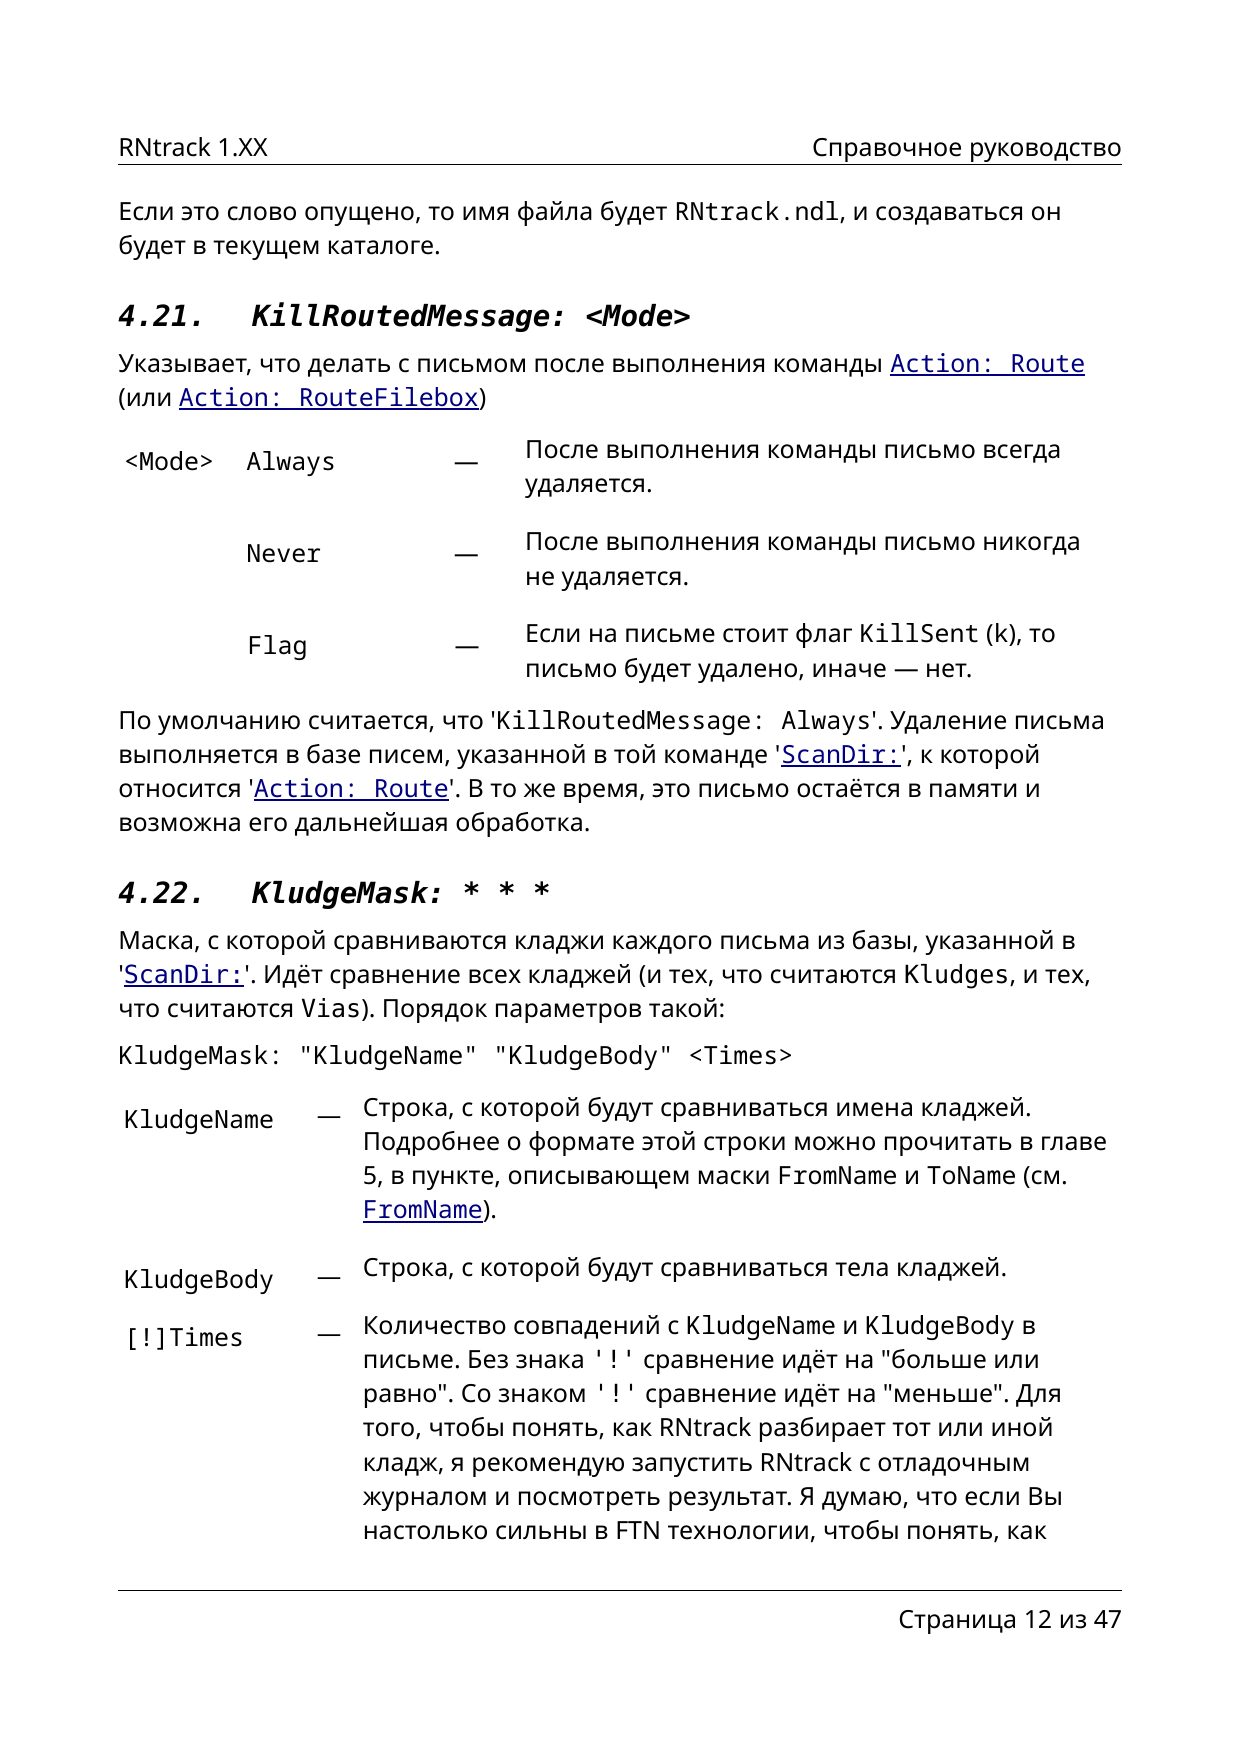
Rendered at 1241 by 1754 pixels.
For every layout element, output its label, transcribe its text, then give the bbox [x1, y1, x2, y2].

table_cell KludgeBody [118, 1244, 311, 1302]
text Если это слово опущено, то имя файла будет RNtrack.ndl, и создаваться он будет в текущем каталоге. [118, 193, 1122, 262]
table_header — [311, 1084, 357, 1244]
text По умолчанию считается, что 'KillRoutedMessage: Always'. Удаление письма выполняется в базе писем, указанной в той команде 'ScanDir:', к которой относится 'Action: Route'. В то же время, это письмо остаётся в памяти и возможна его дальнейшая обработка. [118, 702, 1122, 839]
table_header Строка, с которой будут сравниваться имена кладжей. Подробнее о формате этой строки можно прочитать в главе 5, в пункте, описывающем маски FromName и ToName (см. FromName). [357, 1084, 1122, 1244]
table_cell Если на письме стоит флаг KillSent (k), то письмо будет удалено, иначе — нет. [519, 610, 1122, 702]
table_cell — [311, 1244, 357, 1302]
table_cell [118, 518, 240, 610]
table_cell — [311, 1302, 357, 1552]
subtitle KillRoutedMessage: <Mode> [118, 299, 1122, 333]
text Указывает, что делать с письмом после выполнения команды Action: Route (или Action: RouteFilebox) [118, 346, 1122, 414]
subtitle KludgeMask: * * * [118, 876, 1122, 910]
table_cell После выполнения команды письмо никогда не удаляется. [519, 518, 1122, 610]
table_header После выполнения команды письмо всегда удаляется. [519, 426, 1122, 518]
text KludgeMask: "KludgeName" "KludgeBody" <Times> [118, 1037, 1122, 1071]
table_cell Строка, с которой будут сравниваться тела кладжей. [357, 1244, 1122, 1302]
table_header — [413, 426, 519, 518]
table_header Always [240, 426, 413, 518]
table_header KludgeName [118, 1084, 311, 1244]
table_header <Mode> [118, 426, 240, 518]
table_cell — [413, 518, 519, 610]
table_cell Never [240, 518, 413, 610]
table_cell [!]Times [118, 1302, 311, 1552]
text Маска, с которой сравниваются кладжи каждого письма из базы, указанной в 'ScanDir:'. Идёт сравнение всех кладжей (и тех, что считаются Kludges, и тех, что считаются Vias). Порядок параметров такой: [118, 923, 1122, 1025]
table_cell — [413, 610, 519, 702]
table_cell Количество совпадений с KludgeName и KludgeBody в письме. Без знака '!' сравнение идёт на "больше или равно". Со знаком '!' сравнение идёт на "меньше". Для того, чтобы понять, как RNtrack разбирает тот или иной кладж, я рекомендую запустить RNtrack с отладочным журналом и посмотреть результат. Я думаю, что если Вы настолько сильны в FTN технологии, чтобы понять, как [357, 1302, 1122, 1552]
table_cell [118, 610, 240, 702]
table_cell Flag [240, 610, 413, 702]
